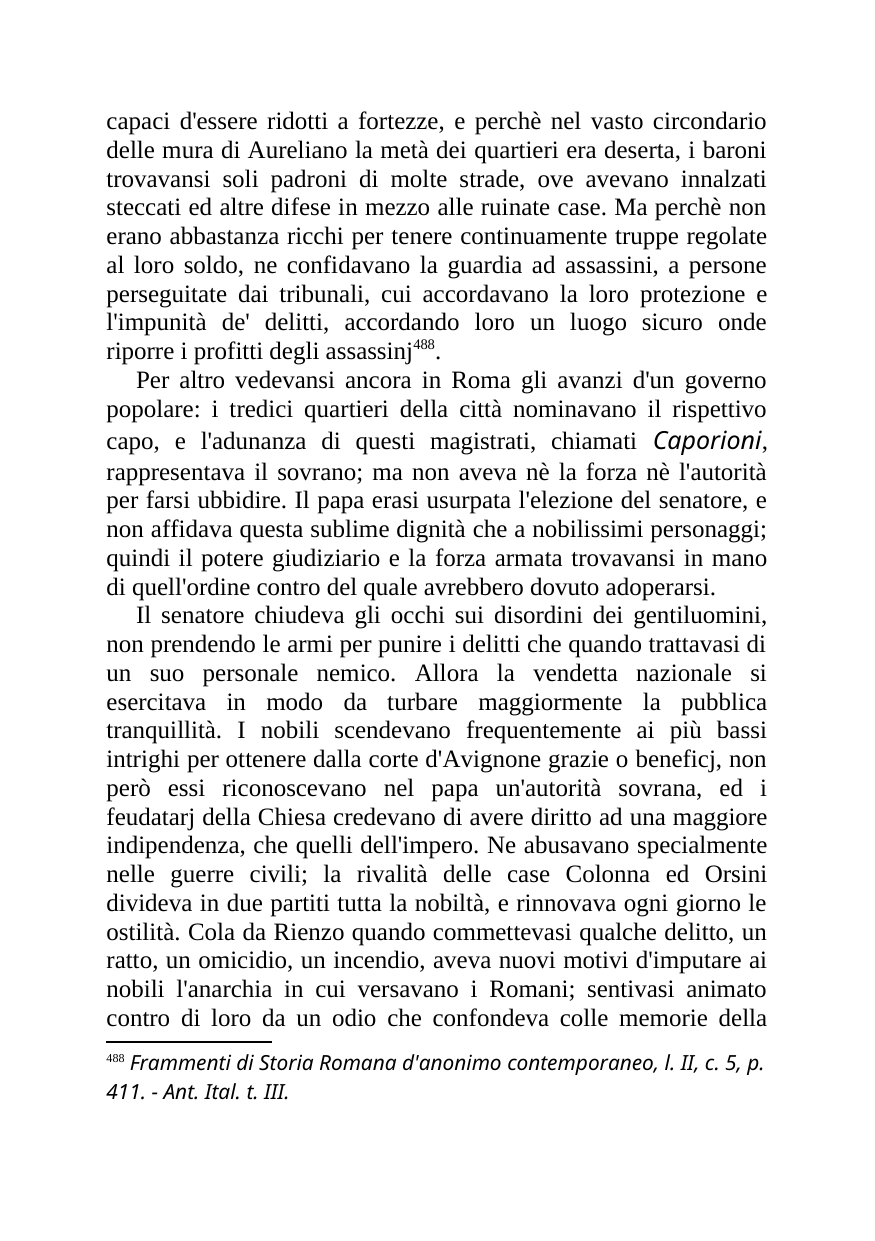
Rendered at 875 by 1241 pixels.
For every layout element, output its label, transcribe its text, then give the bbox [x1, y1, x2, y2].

text Frammenti di Storia Romana d'anonimo contemporaneo, l. II, c. 5, p. 411. - Ant. Ital. t. III. [106, 1048, 768, 1105]
text Per altro vedevansi ancora in Roma gli avanzi d'un governo popolare: i tredici quartieri della città nominavano il rispettivo capo, e l'adunanza di questi magistrati, chiamati Caporioni, rappresentava il sovrano; ma non aveva nè la forza nè l'autorità per farsi ubbidire. Il papa erasi usurpata l'elezione del senatore, e non affidava questa sublime dignità che a nobilissimi personaggi; quindi il potere giudiziario e la forza armata trovavansi in mano di quell'ordine contro del quale avrebbero dovuto adoperarsi. [106, 365, 768, 600]
text capaci d'essere ridotti a fortezze, e perchè nel vasto circondario delle mura di Aureliano la metà dei quartieri era deserta, i baroni trovavansi soli padroni di molte strade, ove avevano innalzati steccati ed altre difese in mezzo alle ruinate case. Ma perchè non erano abbastanza ricchi per tenere continuamente truppe regolate al loro soldo, ne confidavano la guardia ad assassini, a persone perseguitate dai tribunali, cui accordavano la loro protezione e l'impunità de' delitti, accordando loro un luogo sicuro onde riporre i profitti degli assassinj. [106, 106, 768, 365]
text Il senatore chiudeva gli occhi sui disordini dei gentiluomini, non prendendo le armi per punire i delitti che quando trattavasi di un suo personale nemico. Allora la vendetta nazionale si esercitava in modo da turbare maggiormente la pubblica tranquillità. I nobili scendevano frequentemente ai più bassi intrighi per ottenere dalla corte d'Avignone grazie o beneficj, non però essi riconoscevano nel papa un'autorità sovrana, ed i feudatarj della Chiesa credevano di avere diritto ad una maggiore indipendenza, che quelli dell'impero. Ne abusavano specialmente nelle guerre civili; la rivalità delle case Colonna ed Orsini divideva in due partiti tutta la nobiltà, e rinnovava ogni giorno le ostilità. Cola da Rienzo quando commettevasi qualche delitto, un ratto, un omicidio, un incendio, aveva nuovi motivi d'imputare ai nobili l'anarchia in cui versavano i Romani; sentivasi animato contro di loro da un odio che confondeva colle memorie della [106, 600, 768, 1032]
